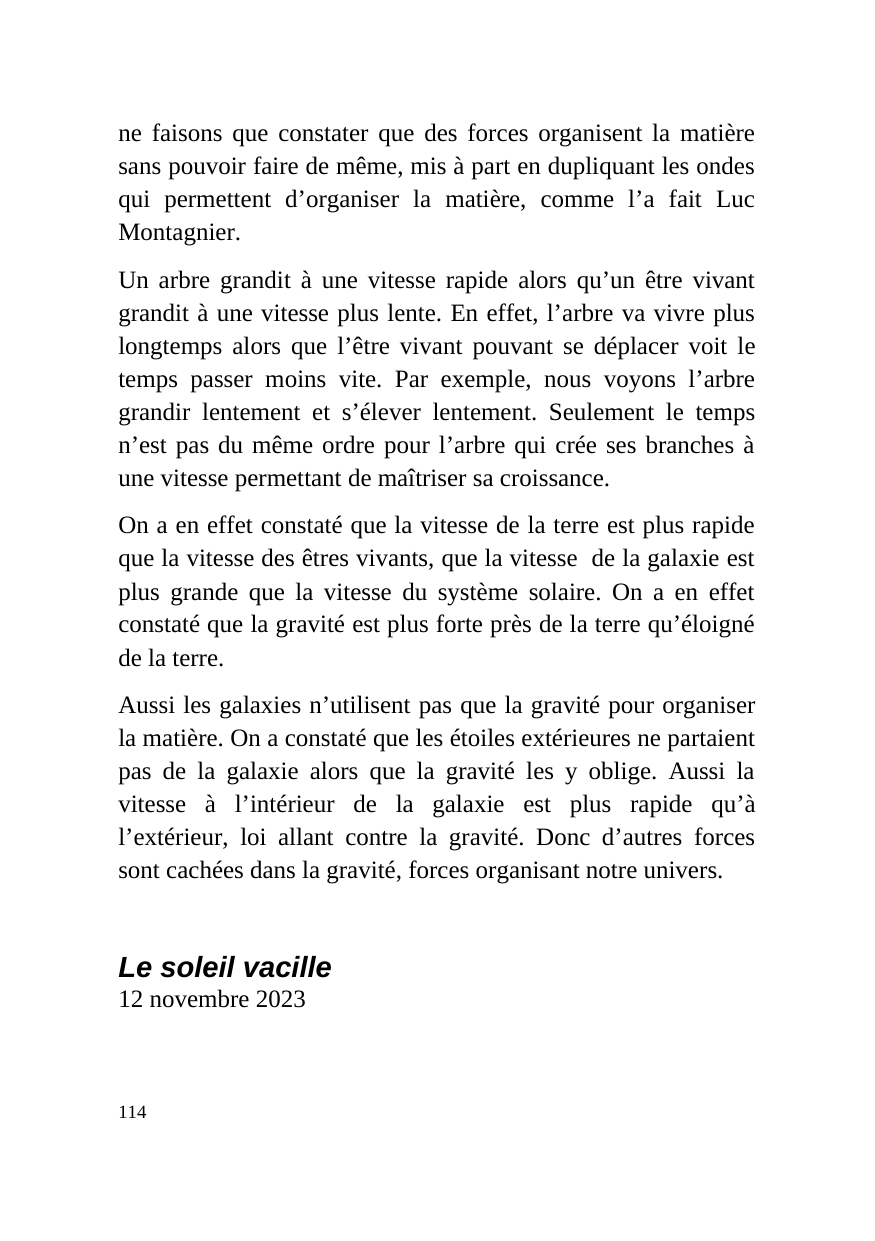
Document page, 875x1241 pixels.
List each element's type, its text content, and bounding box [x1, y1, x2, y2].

text 12 novembre 2023 [118, 984, 756, 1013]
subtitle Le soleil vacille [118, 951, 756, 984]
text ne faisons que constater que des forces organisent la matière sans pouvoir faire de même, mis à part en dupliquant les ondes qui permettent d’organiser la matière, comme l’a fait Luc Montagnier. [118, 118, 756, 246]
text On a en effet constaté que la vitesse de la terre est plus rapide que la vitesse des êtres vivants, que la vitesse de la galaxie est plus grande que la vitesse du système solaire. On a en effet constaté que la gravité est plus forte près de la terre qu’éloigné de la terre. [118, 511, 756, 671]
text Un arbre grandit à une vitesse rapide alors qu’un être vivant grandit à une vitesse plus lente. En effet, l’arbre va vivre plus longtemps alors que l’être vivant pouvant se déplacer voit le temps passer moins vite. Par exemple, nous voyons l’arbre grandir lentement et s’élever lentement. Seulement le temps n’est pas du même ordre pour l’arbre qui crée ses branches à une vitesse permettant de maîtriser sa croissance. [118, 265, 756, 492]
text Aussi les galaxies n’utilisent pas que la gravité pour organiser la matière. On a constaté que les étoiles extérieures ne partaient pas de la galaxie alors que la gravité les y oblige. Aussi la vitesse à l’intérieur de la galaxie est plus rapide qu’à l’extérieur, loi allant contre la gravité. Donc d’autres forces sont cachées dans la gravité, forces organisant notre univers. [118, 690, 756, 884]
